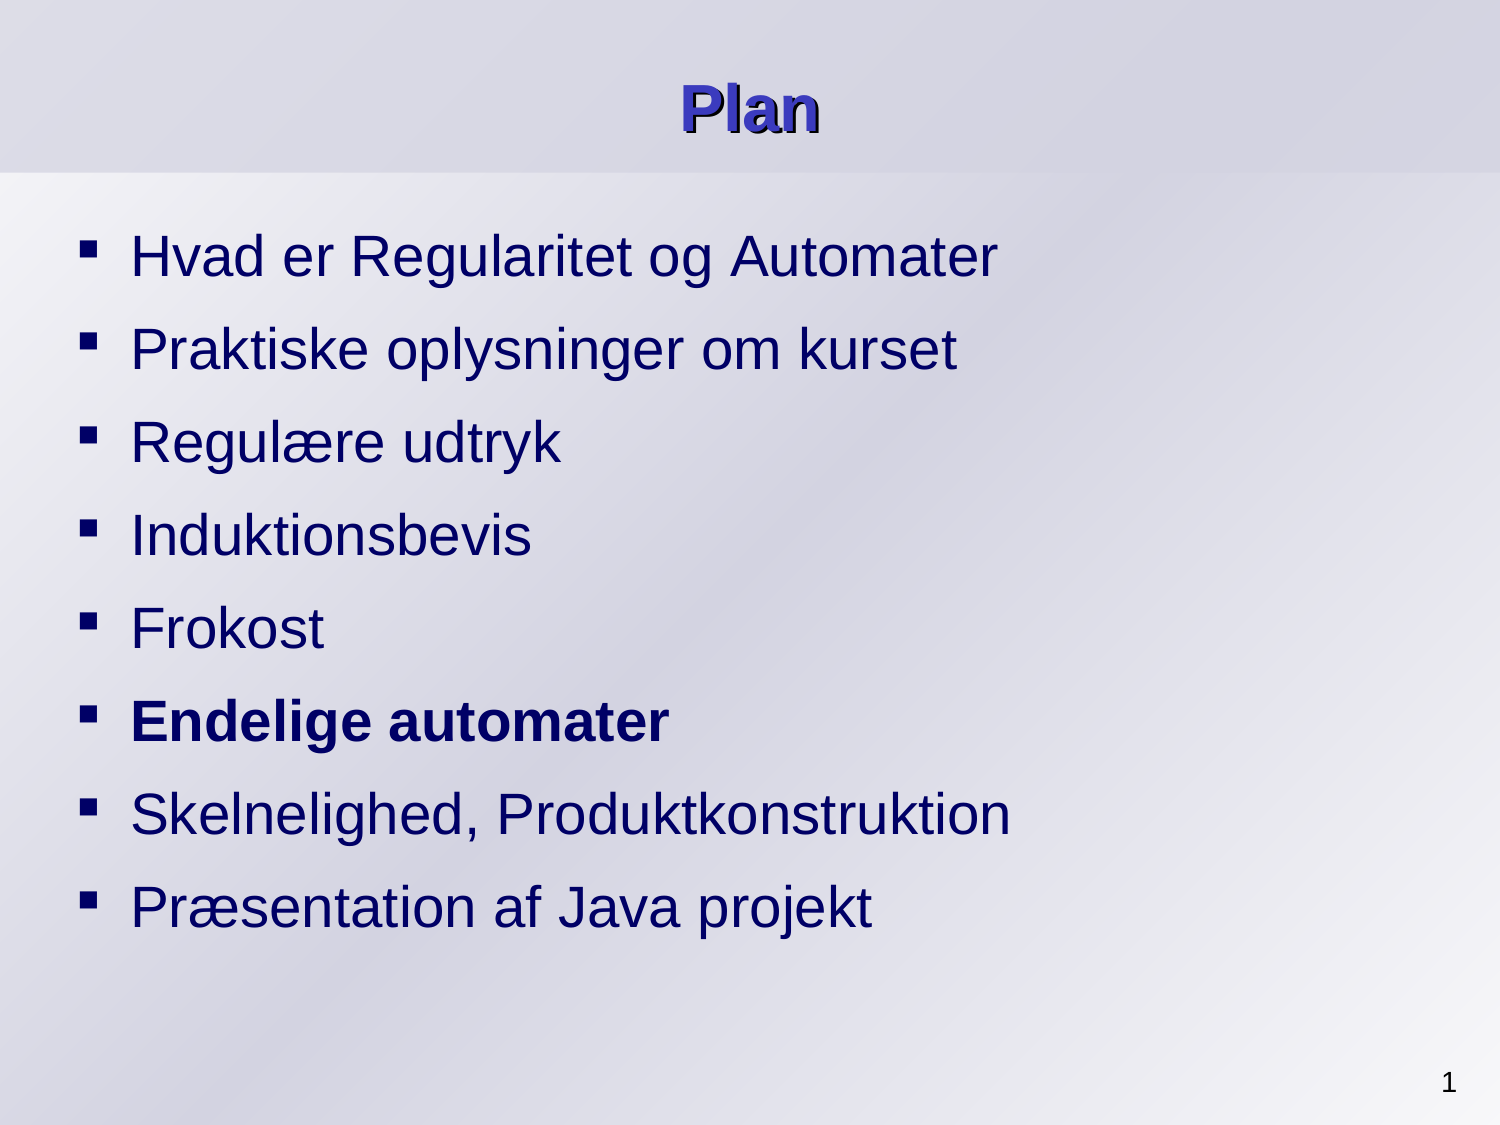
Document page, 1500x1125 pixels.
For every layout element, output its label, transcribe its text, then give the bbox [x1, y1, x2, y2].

title Plan [74, 24, 1425, 174]
list Hvad er Regularitet og Automater Praktiske oplysninger om kurset Regulære udtryk Induktionsbevis Frokost Endelige automater Skelnelighed, Produktkonstruktion Præsentation af Java projekt [75, 207, 1459, 1034]
